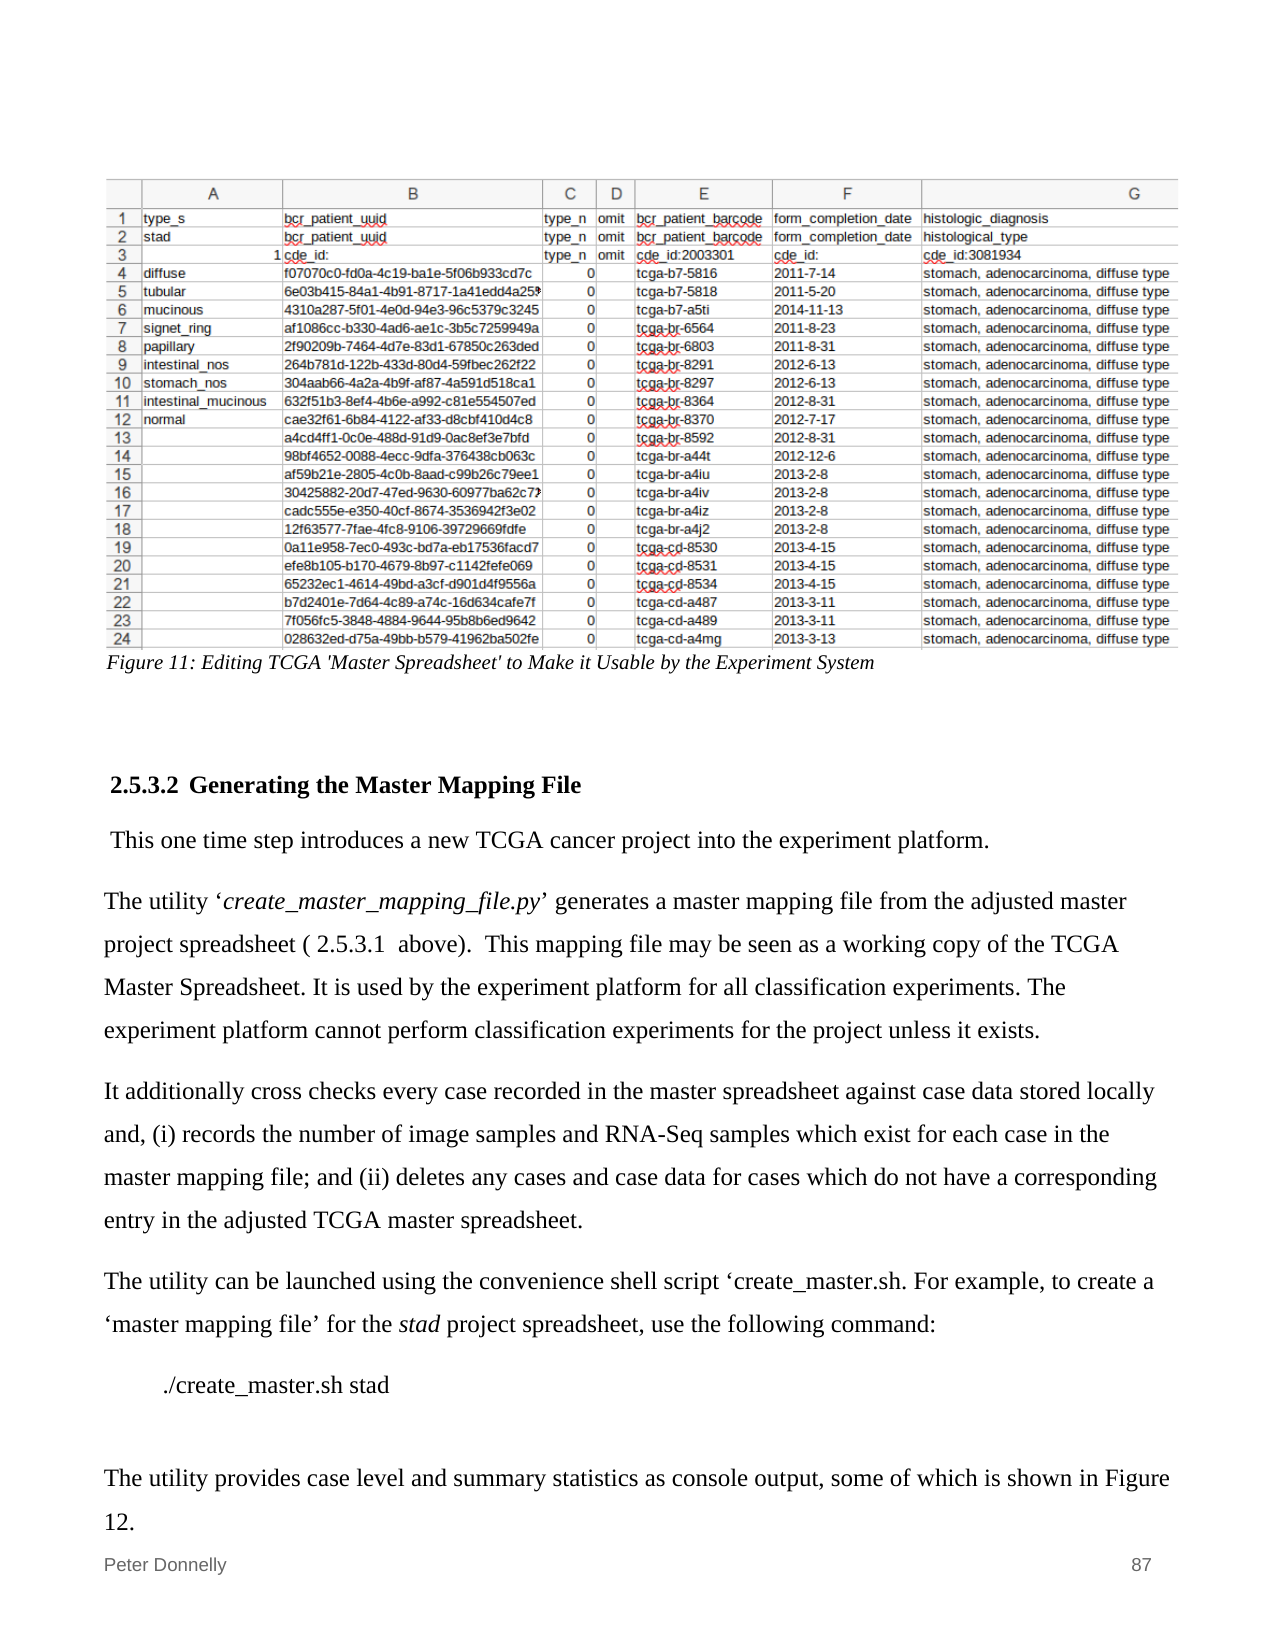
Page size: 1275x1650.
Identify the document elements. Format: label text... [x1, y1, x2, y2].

picture [106, 178, 1179, 650]
text It additionally cross checks every case recorded in the master spreadsheet against case data stored locally and, (i) records the number of image samples and RNA-Seq samples which exist for each case in the master mapping file; and (ii) deletes any cases and case data for cases which do not have a corresponding entry in the adjusted TCGA master spreadsheet. [103, 1076, 1181, 1234]
text This one time step introduces a new TCGA cancer project into the experiment platform. [103, 825, 1181, 854]
text The utility provides case level and summary statistics as console output, some of which is shown in Figure 12. [103, 1463, 1181, 1535]
subtitle Generating the Master Mapping File [103, 770, 1181, 798]
text The utility can be launched using the convenience shell script ‘create_master.sh. For example, to create a ‘master mapping file’ for the stad project spreadsheet, use the following command: [103, 1266, 1181, 1338]
text Figure 11: Editing TCGA 'Master Spreadsheet' to Make it Usable by the Experiment System [106, 650, 1178, 674]
text ./create_master.sh stad [162, 1370, 1181, 1399]
text The utility ‘create_master_mapping_file.py’ generates a master mapping file from the adjusted master project spreadsheet (2.5.3.1 above). This mapping file may be seen as a working copy of the TCGA Master Spreadsheet. It is used by the experiment platform for all classification experiments. The experiment platform cannot perform classification experiments for the project unless it exists. [103, 886, 1181, 1044]
